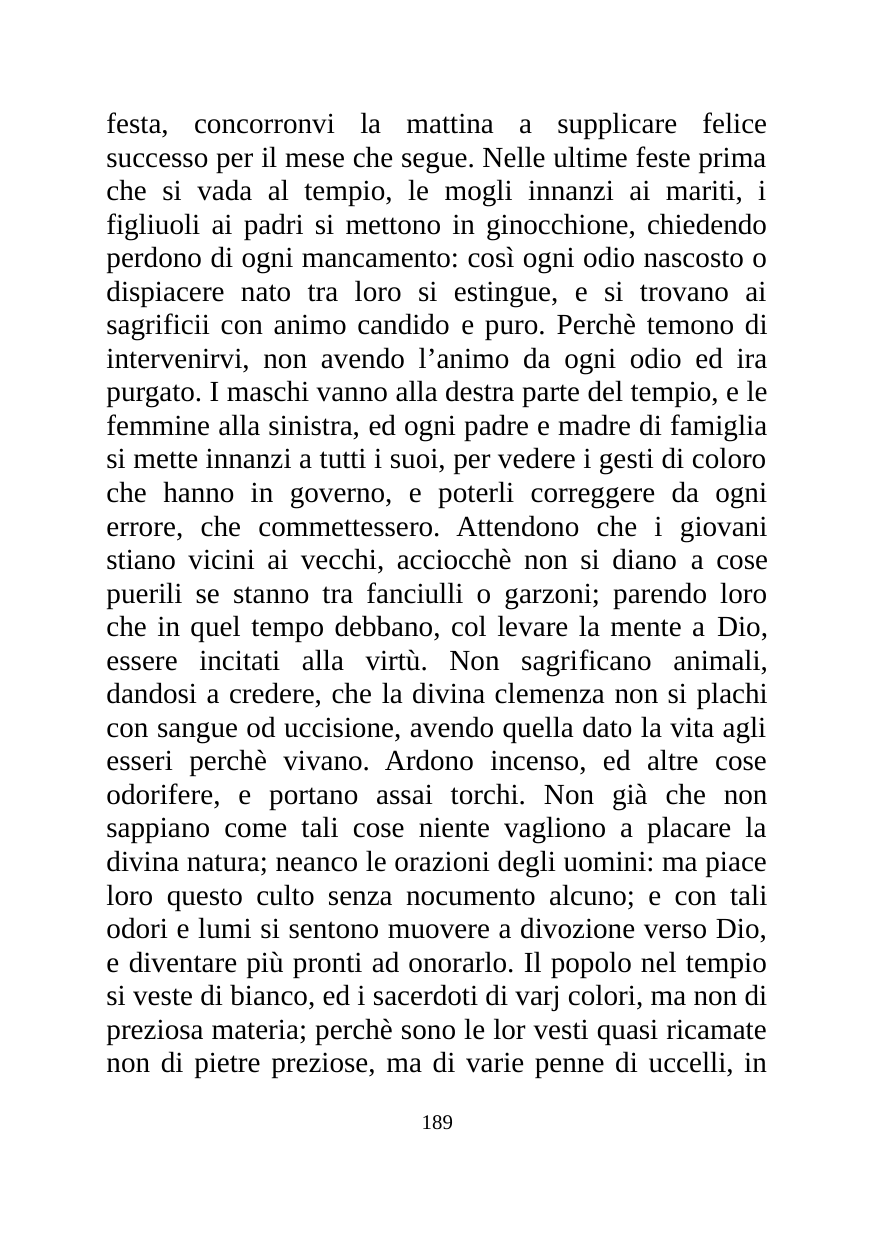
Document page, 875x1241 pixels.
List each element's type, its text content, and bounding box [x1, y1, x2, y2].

text festa, concorronvi la mattina a supplicare felice successo per il mese che segue. Nelle ultime feste prima che si vada al tempio, le mogli innanzi ai mariti, i figliuoli ai padri si mettono in ginocchione, chiedendo perdono di ogni mancamento: così ogni odio nascosto o dispiacere nato tra loro si estingue, e si trovano ai sagrificii con animo candido e puro. Perchè temono di intervenirvi, non avendo l’animo da ogni odio ed ira purgato. I maschi vanno alla destra parte del tempio, e le femmine alla sinistra, ed ogni padre e madre di famiglia si mette innanzi a tutti i suoi, per vedere i gesti di coloro che hanno in governo, e poterli correggere da ogni errore, che commettessero. Attendono che i giovani stiano vicini ai vecchi, acciocchè non si diano a cose puerili se stanno tra fanciulli o garzoni; parendo loro che in quel tempo debbano, col levare la mente a Dio, essere incitati alla virtù. Non sagrificano animali, dandosi a credere, che la divina clemenza non si plachi con sangue od uccisione, avendo quella dato la vita agli esseri perchè vivano. Ardono incenso, ed altre cose odorifere, e portano assai torchi. Non già che non sappiano come tali cose niente vagliono a placare la divina natura; neanco le orazioni degli uomini: ma piace loro questo culto senza nocumento alcuno; e con tali odori e lumi si sentono muovere a divozione verso Dio, e diventare più pronti ad onorarlo. Il popolo nel tempio si veste di bianco, ed i sacerdoti di varj colori, ma non di preziosa materia; perchè sono le lor vesti quasi ricamate non di pietre preziose, ma di varie penne di uccelli, in [106, 106, 768, 1079]
